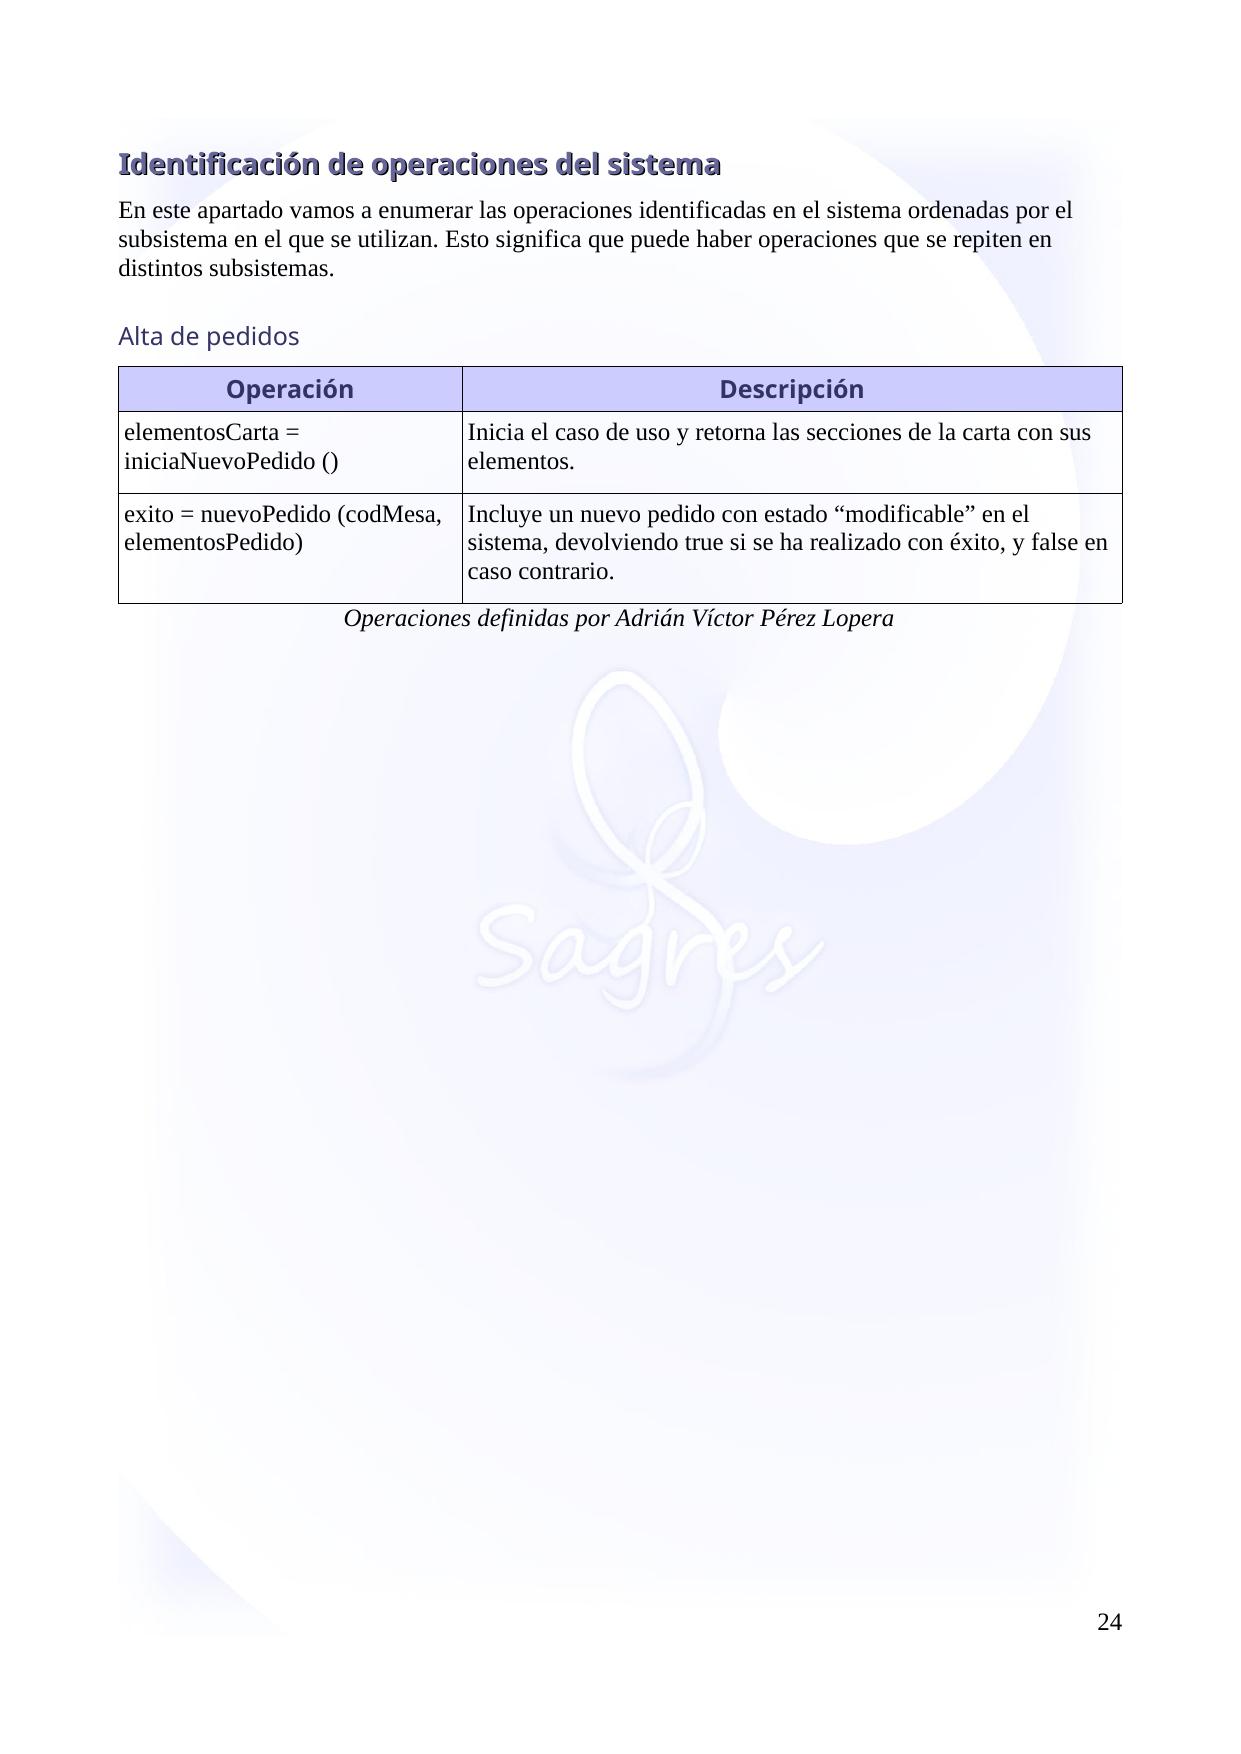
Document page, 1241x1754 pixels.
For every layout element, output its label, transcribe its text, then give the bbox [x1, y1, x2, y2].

picture [118, 118, 1122, 143]
picture [118, 632, 1122, 1636]
table_cell elementosCarta = iniciaNuevoPedido () [119, 412, 462, 493]
table_header Operación [119, 367, 462, 411]
picture [118, 282, 1122, 319]
picture [118, 183, 1122, 195]
text En este apartado vamos a enumerar las operaciones identificadas en el sistema ordenadas por el subsistema en el que se utilizan. Esto significa que puede haber operaciones que se repiten en distintos subsistemas. [118, 195, 1122, 282]
subtitle Identificación de operaciones del sistema [118, 143, 1122, 183]
table_cell Inicia el caso de uso y retorna las secciones de la carta con sus elementos. [463, 412, 1122, 493]
table_cell Incluye un nuevo pedido con estado “modificable” en el sistema, devolviendo true si se ha realizado con éxito, y false en caso contrario. [463, 494, 1122, 603]
table_header Descripción [463, 367, 1122, 411]
text Operaciones definidas por Adrián Víctor Pérez Lopera [118, 604, 1122, 632]
table_cell exito = nuevoPedido (codMesa, elementosPedido) [119, 494, 462, 603]
subtitle Alta de pedidos [118, 319, 1122, 353]
picture [118, 353, 1122, 366]
